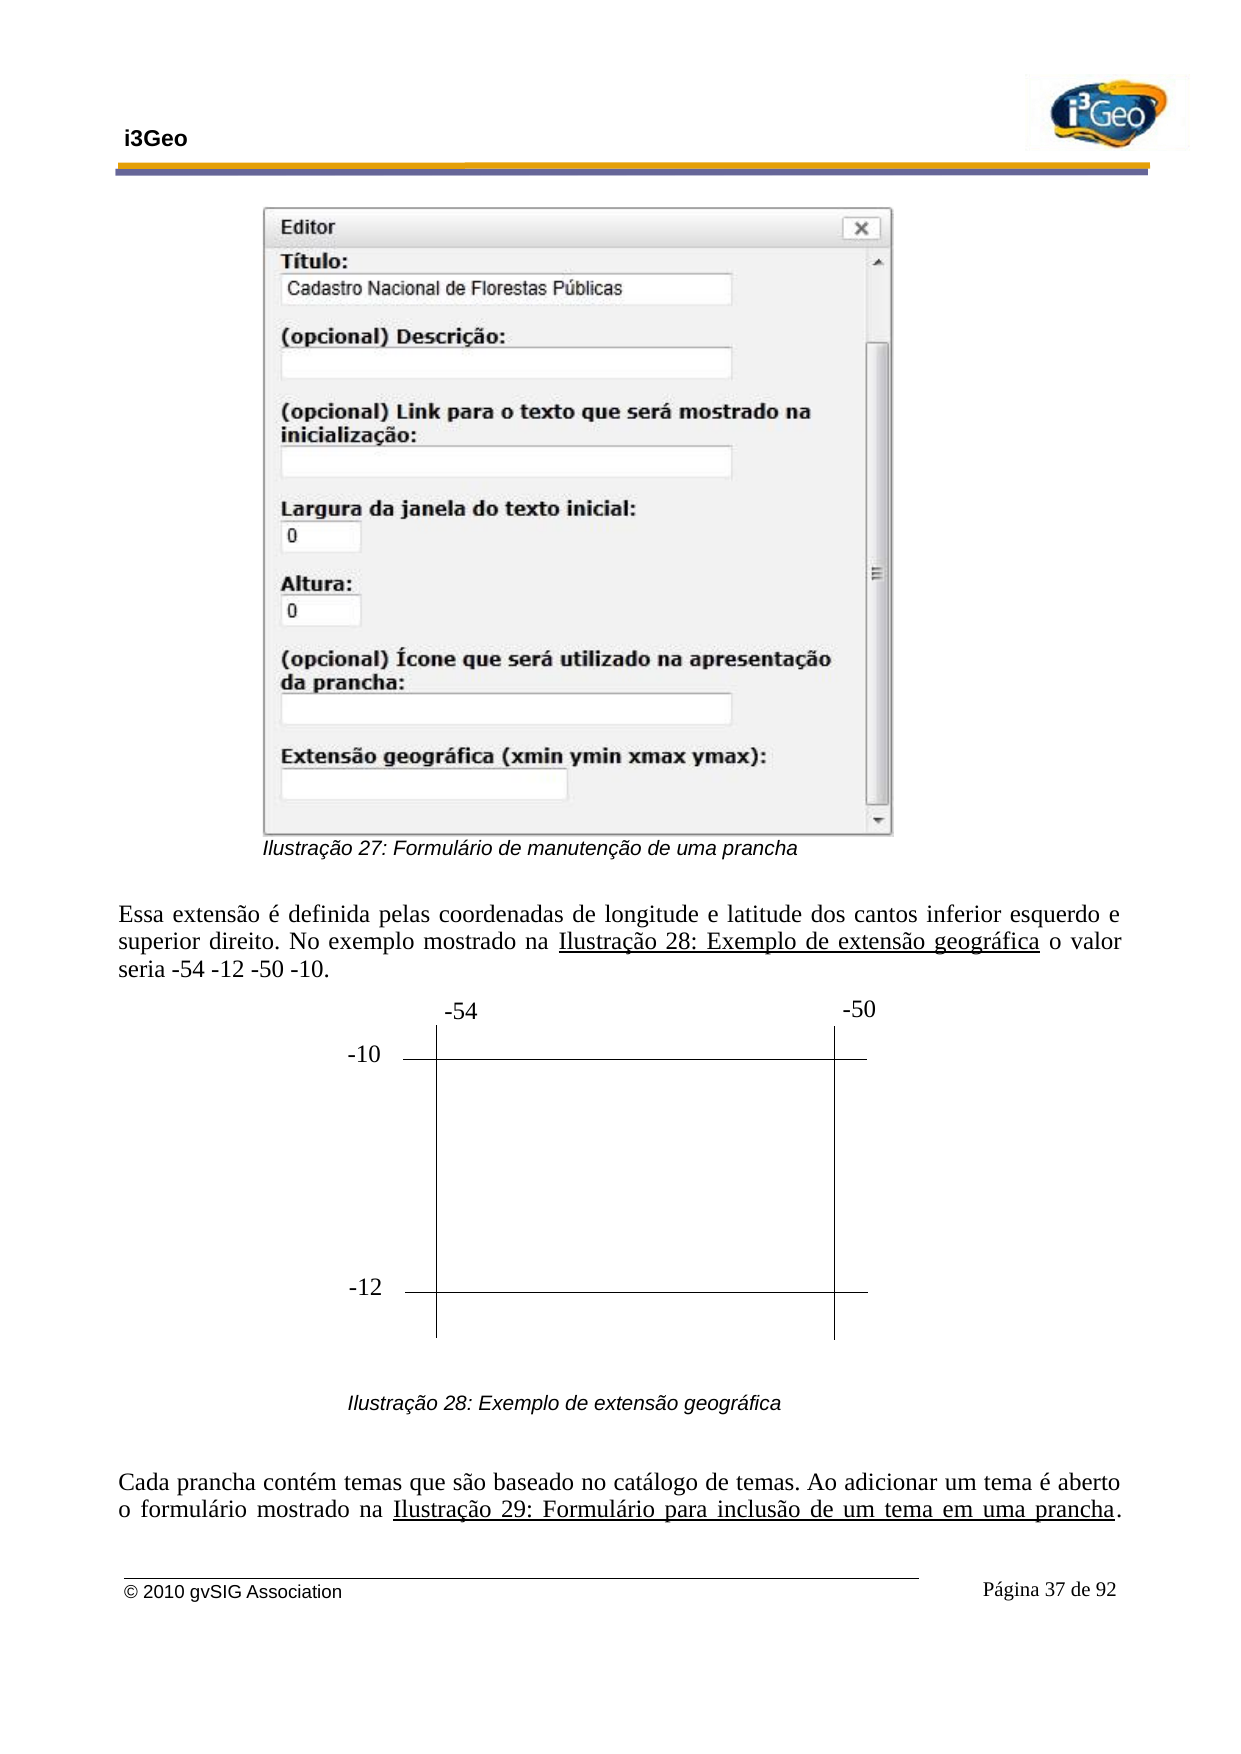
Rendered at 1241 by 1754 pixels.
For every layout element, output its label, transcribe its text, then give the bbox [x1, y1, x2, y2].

text Ilustração 27: Formulário de manutenção de uma prancha [262, 837, 893, 859]
text Essa extensão é definida pelas coordenadas de longitude e latitude dos cantos inferior esquerdo e superior direito. No exemplo mostrado na Ilustração 28: Exemplo de extensão geográfica o valor seria -54 -12 -50 -10. [118, 900, 1122, 983]
picture [262, 206, 894, 837]
text Ilustração 28: Exemplo de extensão geográfica [347, 1392, 893, 1415]
picture [1025, 74, 1191, 151]
text Cada prancha contém temas que são baseado no catálogo de temas. Ao adicionar um tema é aberto o formulário mostrado na Ilustração 29: Formulário para inclusão de um tema em uma prancha. [118, 1468, 1122, 1523]
